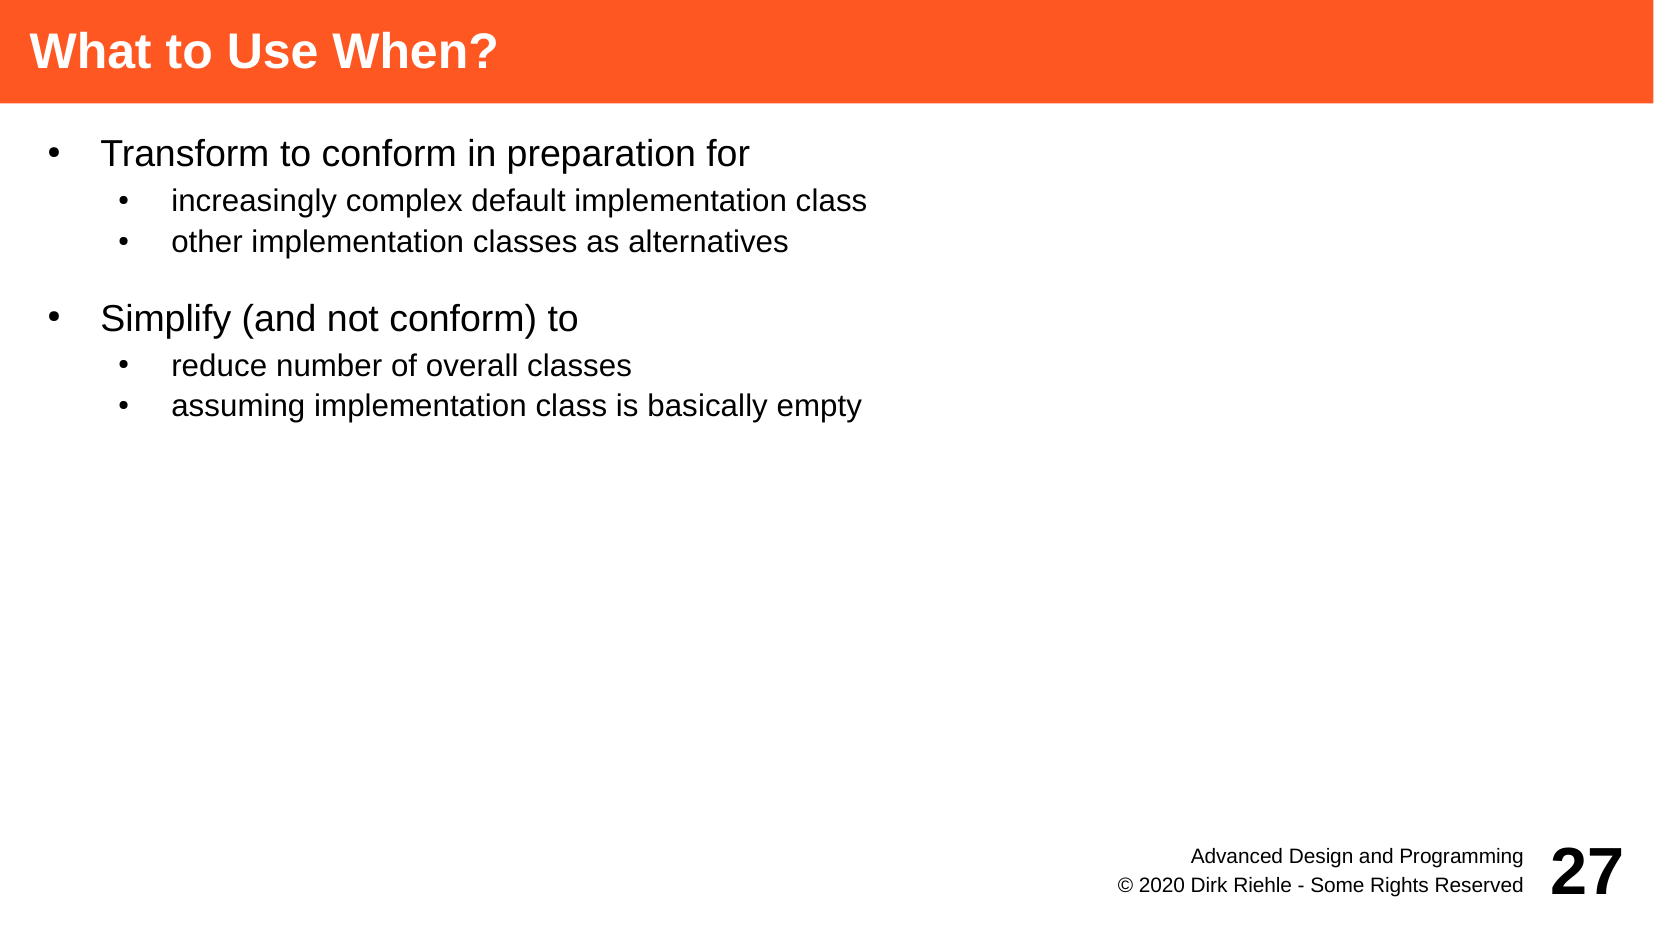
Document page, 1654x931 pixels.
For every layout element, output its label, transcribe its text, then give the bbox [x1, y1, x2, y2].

title What to Use When? [0, 0, 1654, 104]
list Transform to conform in preparation for increasingly complex default implementation class other implementation classes as alternatives Simplify (and not conform) to reduce number of overall classes assuming implementation class is basically empty [29, 132, 1625, 813]
